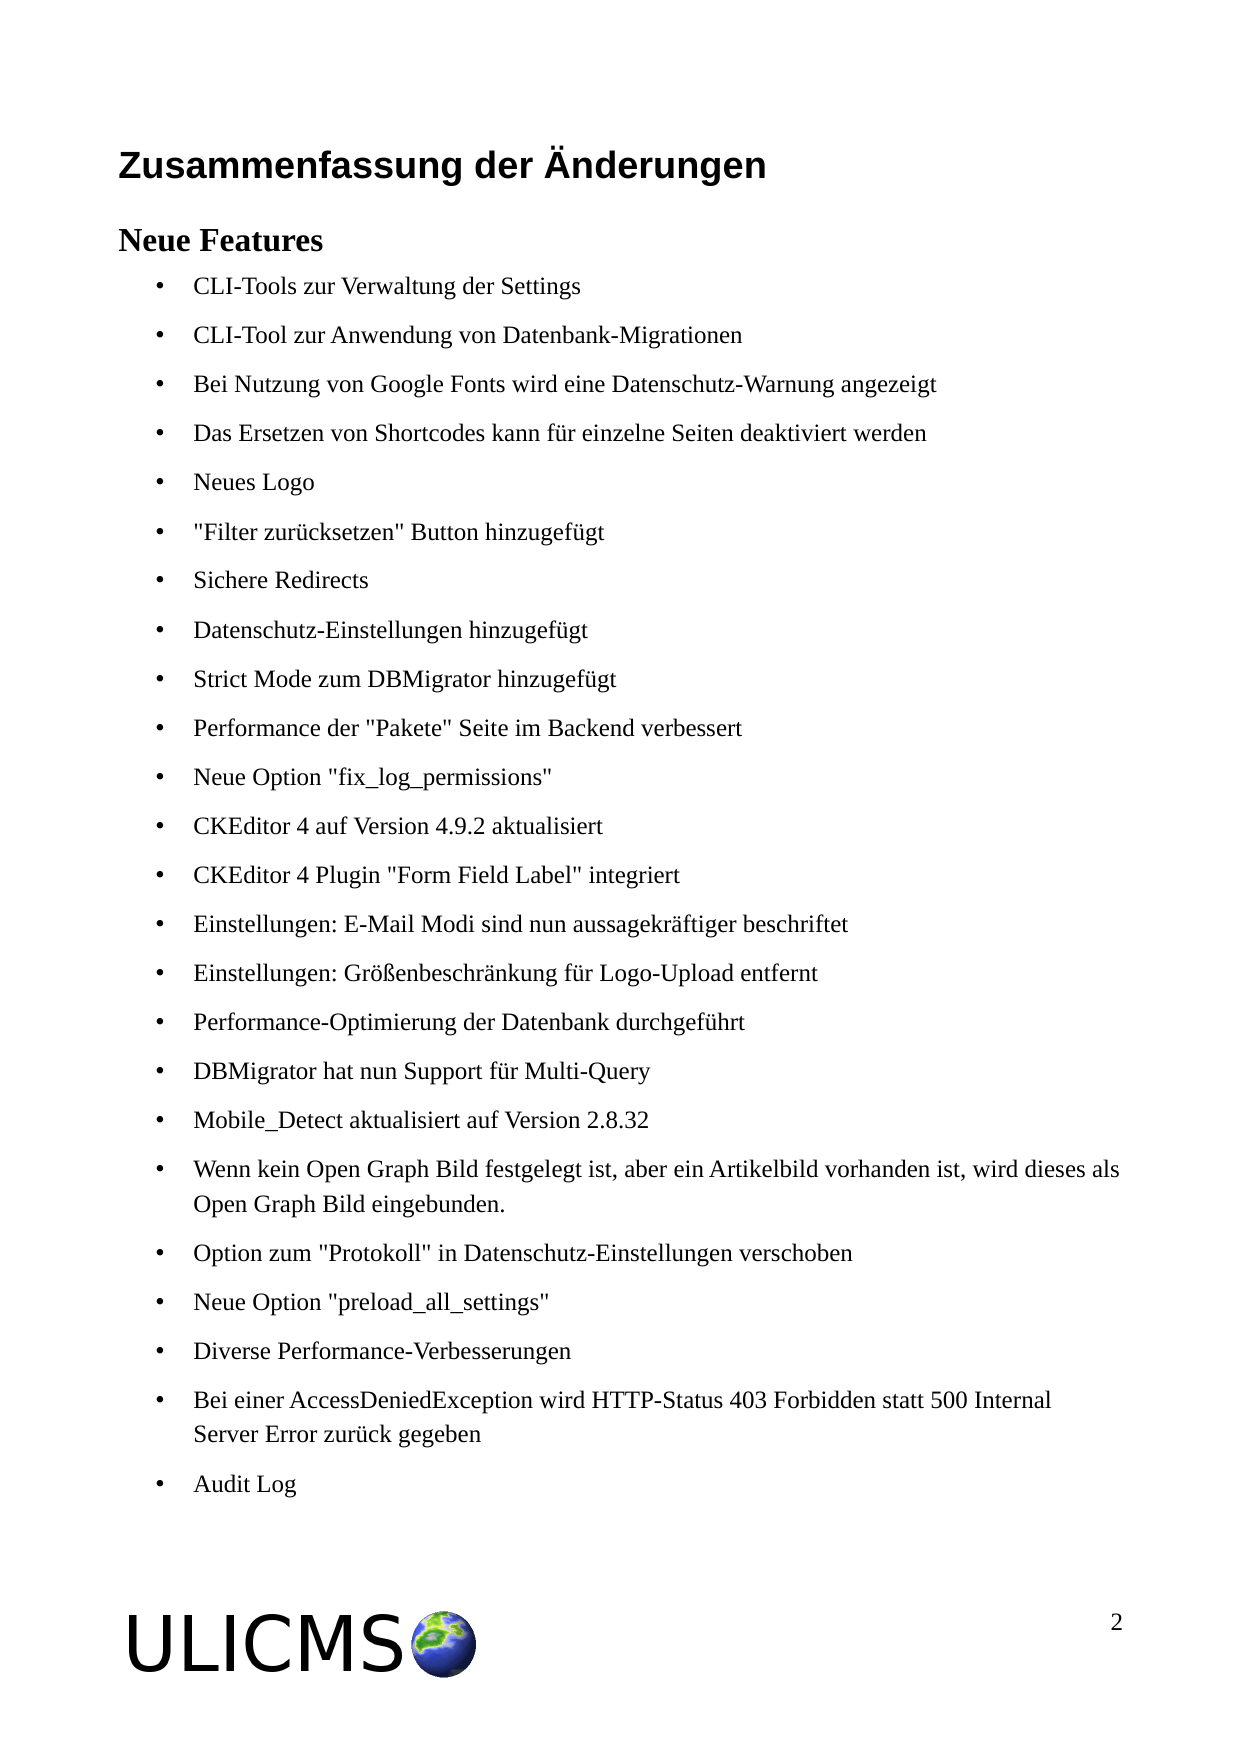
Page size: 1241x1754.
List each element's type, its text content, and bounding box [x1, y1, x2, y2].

list CLI-Tool zur Anwendung von Datenbank-Migrationen [156, 320, 1123, 349]
subtitle Neue Option "preload_all_settings" [156, 1287, 1123, 1316]
list Sichere Redirects [156, 566, 1123, 594]
subtitle Bei einer AccessDeniedException wird HTTP-Status 403 Forbidden statt 500 Internal Server Error zurück gegeben [156, 1385, 1123, 1448]
subtitle Neue Features [118, 220, 1123, 259]
subtitle Mobile_Detect aktualisiert auf Version 2.8.32 [156, 1105, 1123, 1134]
list Neue Option "fix_log_permissions" [156, 762, 1123, 791]
subtitle Wenn kein Open Graph Bild festgelegt ist, aber ein Artikelbild vorhanden ist, wird dieses als Open Graph Bild eingebunden. [156, 1154, 1123, 1218]
list CKEditor 4 Plugin "Form Field Label" integriert [156, 860, 1123, 889]
list Performance der "Pakete" Seite im Backend verbessert [156, 713, 1123, 742]
list Einstellungen: E-Mail Modi sind nun aussagekräftiger beschriftet [156, 909, 1123, 938]
subtitle DBMigrator hat nun Support für Multi-Query [156, 1056, 1123, 1085]
subtitle Option zum "Protokoll" in Datenschutz-Einstellungen verschoben [156, 1238, 1123, 1267]
list Performance-Optimierung der Datenbank durchgeführt [156, 1007, 1123, 1036]
list Das Ersetzen von Shortcodes kann für einzelne Seiten deaktiviert werden [156, 418, 1123, 447]
list CKEditor 4 auf Version 4.9.2 aktualisiert [156, 811, 1123, 840]
list Strict Mode zum DBMigrator hinzugefügt [156, 664, 1123, 692]
list Datenschutz-Einstellungen hinzugefügt [156, 615, 1123, 643]
list Einstellungen: Größenbeschränkung für Logo-Upload entfernt [156, 958, 1123, 987]
list CLI-Tools zur Verwaltung der Settings [156, 271, 1123, 300]
picture [118, 1607, 479, 1681]
list Bei Nutzung von Google Fonts wird eine Datenschutz-Warnung angezeigt [156, 369, 1123, 398]
list Neues Logo [156, 467, 1123, 496]
subtitle Audit Log [156, 1469, 1123, 1497]
list "Filter zurücksetzen" Button hinzugefügt [156, 517, 1123, 545]
subtitle Diverse Performance-Verbesserungen [156, 1336, 1123, 1365]
